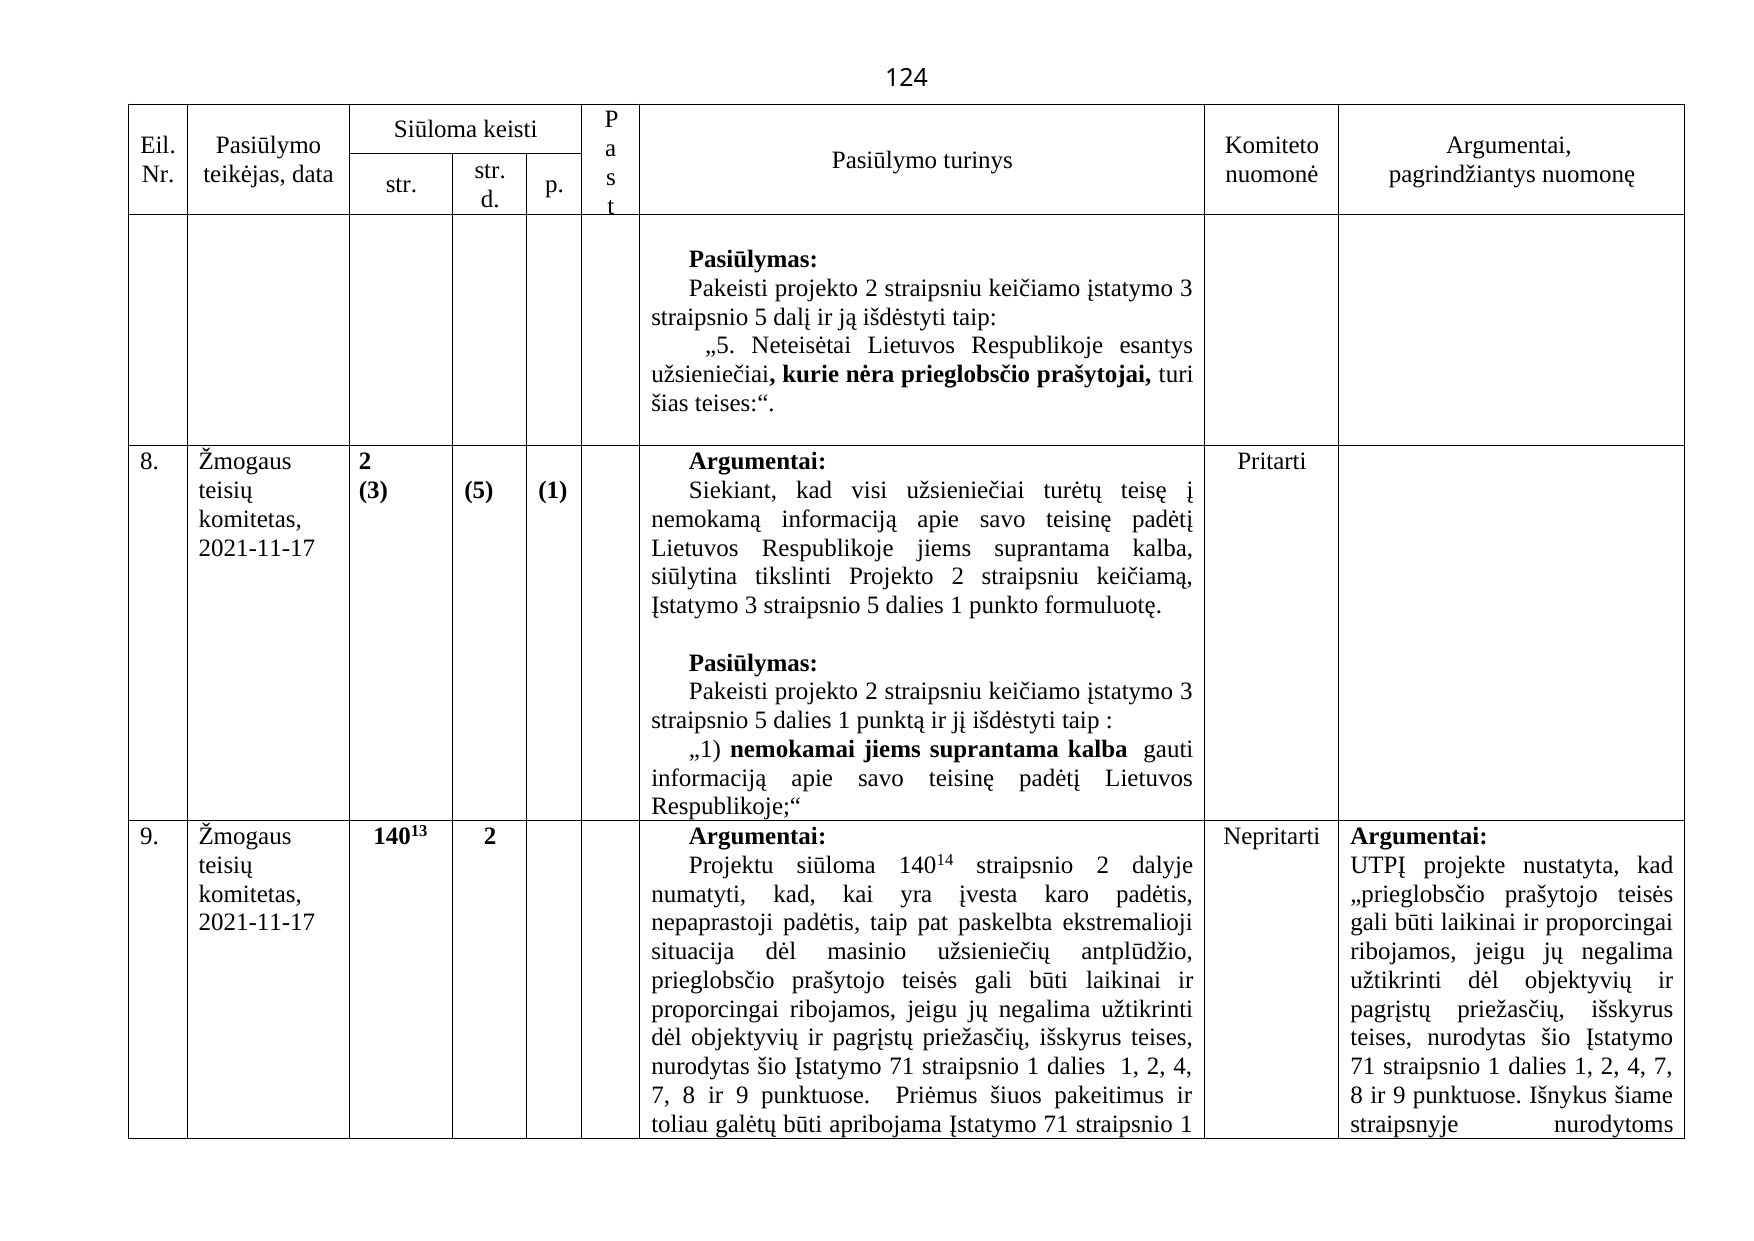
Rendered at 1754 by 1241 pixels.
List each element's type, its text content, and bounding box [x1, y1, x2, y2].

table_cell [582, 446, 639, 820]
table_cell Žmogaus teisių komitetas, 2021-11-17 [188, 821, 349, 1137]
table_cell [582, 215, 639, 445]
table_cell Nepritarti [1205, 821, 1338, 1137]
table_header Pasiūlymo turinys [640, 105, 1204, 214]
table_cell 14013 [350, 821, 452, 1137]
table_cell Argumentai: Projektu siūloma 14014 straipsnio 2 dalyje numatyti, kad, kai yra įvesta karo padėtis, nepaprastoji padėtis, taip pat paskelbta ekstremalioji situacija dėl masinio užsieniečių antplūdžio, prieglobsčio prašytojo teisės gali būti laikinai ir proporcingai ribojamos, jeigu jų negalima užtikrinti dėl objektyvių ir pagrįstų priežasčių, išskyrus teises, nurodytas šio Įstatymo 71 straipsnio 1 dalies 1, 2, 4, 7, 8 ir 9 punktuose. Priėmus šiuos pakeitimus ir toliau galėtų būti apribojama Įstatymo 71 straipsnio 1 [640, 821, 1204, 1137]
table_header Siūloma keisti [350, 105, 581, 153]
table_header Pastabos [582, 105, 639, 214]
table_cell 8. [129, 446, 187, 820]
table_cell 9. [129, 821, 187, 1137]
table_header Eil. Nr. [129, 105, 187, 214]
table_cell Pritarti [1205, 446, 1338, 820]
table_cell Argumentai: Siekiant, kad visi užsieniečiai turėtų teisę į nemokamą informaciją apie savo teisinę padėtį Lietuvos Respublikoje jiems suprantama kalba, siūlytina tikslinti Projekto 2 straipsniu keičiamą, Įstatymo 3 straipsnio 5 dalies 1 punkto formuluotę. Pasiūlymas: Pakeisti projekto 2 straipsniu keičiamo įstatymo 3 straipsnio 5 dalies 1 punktą ir jį išdėstyti taip : „1) nemokamai jiems suprantama kalba gauti informaciją apie savo teisinę padėtį Lietuvos Respublikoje;“ [640, 446, 1204, 820]
table_cell [129, 215, 187, 445]
table_cell str. [350, 154, 452, 214]
table_header Komiteto nuomonė [1205, 105, 1338, 214]
table_cell [527, 215, 581, 445]
table_cell [350, 215, 452, 445]
table_cell (1) [527, 446, 581, 820]
table_cell p. [527, 154, 581, 214]
table_cell [1339, 446, 1684, 820]
table_cell [1205, 215, 1338, 445]
table_cell [582, 821, 639, 1137]
table_cell 2 (3) [350, 446, 452, 820]
table_cell (5) [453, 446, 526, 820]
table_cell [527, 821, 581, 1137]
table_cell Pasiūlymas: Pakeisti projekto 2 straipsniu keičiamo įstatymo 3 straipsnio 5 dalį ir ją išdėstyti taip: „5. Neteisėtai Lietuvos Respublikoje esantys užsieniečiai, kurie nėra prieglobsčio prašytojai, turi šias teises:“. [640, 215, 1204, 445]
table_header Pasiūlymo teikėjas, data [188, 105, 349, 214]
table_cell [188, 215, 349, 445]
table_header Argumentai, pagrindžiantys nuomonę [1339, 105, 1684, 214]
table_cell [1339, 215, 1684, 445]
table_cell Žmogaus teisių komitetas, 2021-11-17 [188, 446, 349, 820]
table_cell 2 [453, 821, 526, 1137]
table_cell Argumentai: UTPĮ projekte nustatyta, kad „prieglobsčio prašytojo teisės gali būti laikinai ir proporcingai ribojamos, jeigu jų negalima užtikrinti dėl objektyvių ir pagrįstų priežasčių, išskyrus teises, nurodytas šio Įstatymo 71 straipsnio 1 dalies 1, 2, 4, 7, 8 ir 9 punktuose. Išnykus šiame straipsnyje nurodytoms [1339, 821, 1684, 1137]
table_cell [453, 215, 526, 445]
table_cell str. d. [453, 154, 526, 214]
